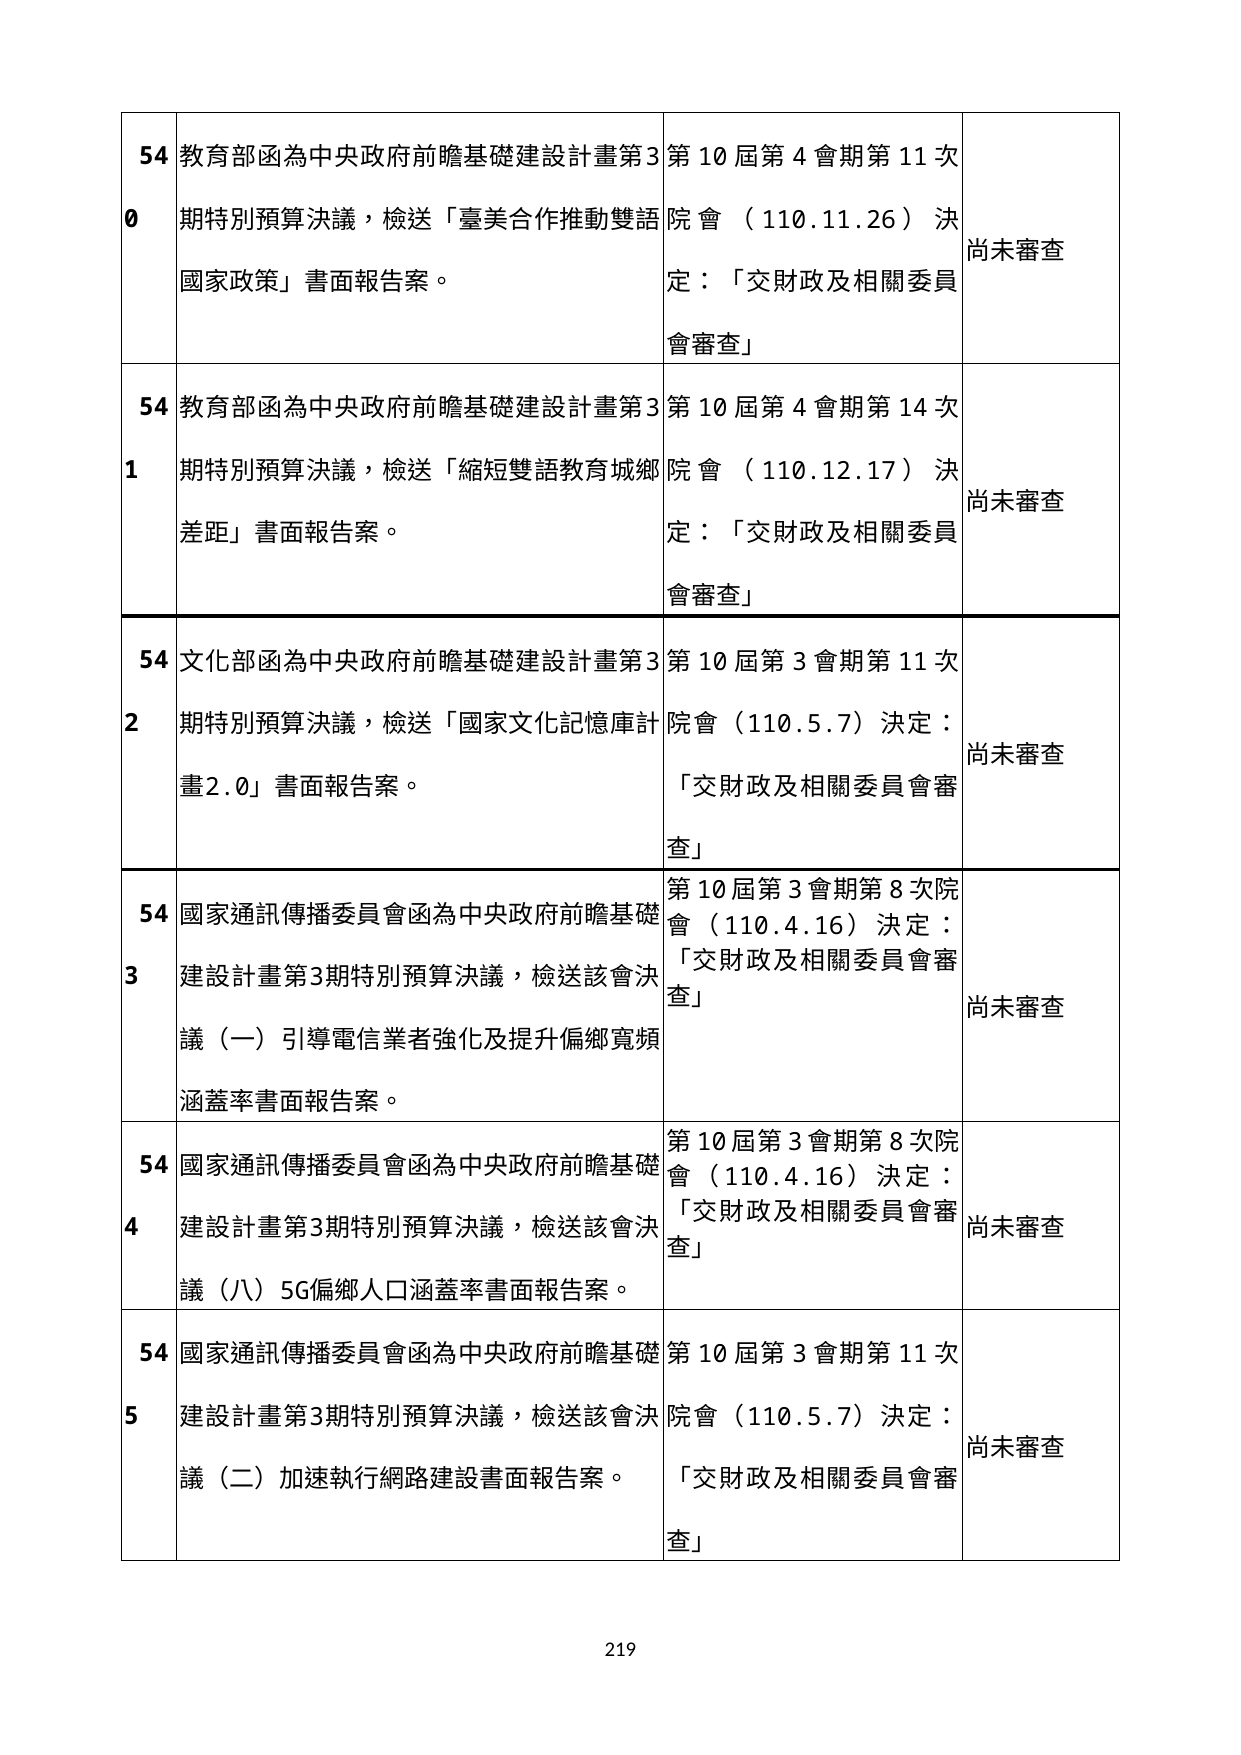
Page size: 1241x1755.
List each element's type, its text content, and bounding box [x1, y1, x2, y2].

table_cell [122, 364, 176, 614]
table_cell 第10屆第3會期第11次院會（110.5.7）決定：「交財政及相關委員會審查」 [664, 1310, 962, 1560]
table_cell 尚未審查 [963, 618, 1119, 867]
table_cell 文化部函為中央政府前瞻基礎建設計畫第3期特別預算決議，檢送「國家文化記憶庫計畫2.0」書面報告案。 [177, 618, 663, 867]
table_cell 第10屆第3會期第8次院會（110.4.16）決定：「交財政及相關委員會審查」 [664, 1122, 962, 1309]
table_cell [122, 1122, 176, 1309]
table_cell [122, 113, 176, 363]
table_cell 第10屆第3會期第8次院會（110.4.16）決定：「交財政及相關委員會審查」 [664, 871, 962, 1121]
table_cell 第10屆第4會期第14次院會（110.12.17）決定：「交財政及相關委員會審查」 [664, 364, 962, 614]
table_cell 尚未審查 [963, 1310, 1119, 1560]
table_cell 教育部函為中央政府前瞻基礎建設計畫第3期特別預算決議，檢送「縮短雙語教育城鄉差距」書面報告案。 [177, 364, 663, 614]
table_cell [122, 618, 176, 867]
table_cell 國家通訊傳播委員會函為中央政府前瞻基礎建設計畫第3期特別預算決議，檢送該會決議（二）加速執行網路建設書面報告案。 [177, 1310, 663, 1560]
table_cell 尚未審查 [963, 364, 1119, 614]
table_cell 國家通訊傳播委員會函為中央政府前瞻基礎建設計畫第3期特別預算決議，檢送該會決議（一）引導電信業者強化及提升偏鄉寬頻涵蓋率書面報告案。 [177, 871, 663, 1121]
table_cell 尚未審查 [963, 871, 1119, 1121]
table_cell 國家通訊傳播委員會函為中央政府前瞻基礎建設計畫第3期特別預算決議，檢送該會決議（八）5G偏鄉人口涵蓋率書面報告案。 [177, 1122, 663, 1309]
table_cell 第10屆第3會期第11次院會（110.5.7）決定：「交財政及相關委員會審查」 [664, 618, 962, 867]
table_cell [122, 871, 176, 1121]
table_cell 第10屆第4會期第11次院會（110.11.26）決定：「交財政及相關委員會審查」 [664, 113, 962, 363]
table_cell 尚未審查 [963, 1122, 1119, 1309]
table_cell [122, 1310, 176, 1560]
table_cell 尚未審查 [963, 113, 1119, 363]
table_cell 教育部函為中央政府前瞻基礎建設計畫第3期特別預算決議，檢送「臺美合作推動雙語國家政策」書面報告案。 [177, 113, 663, 363]
